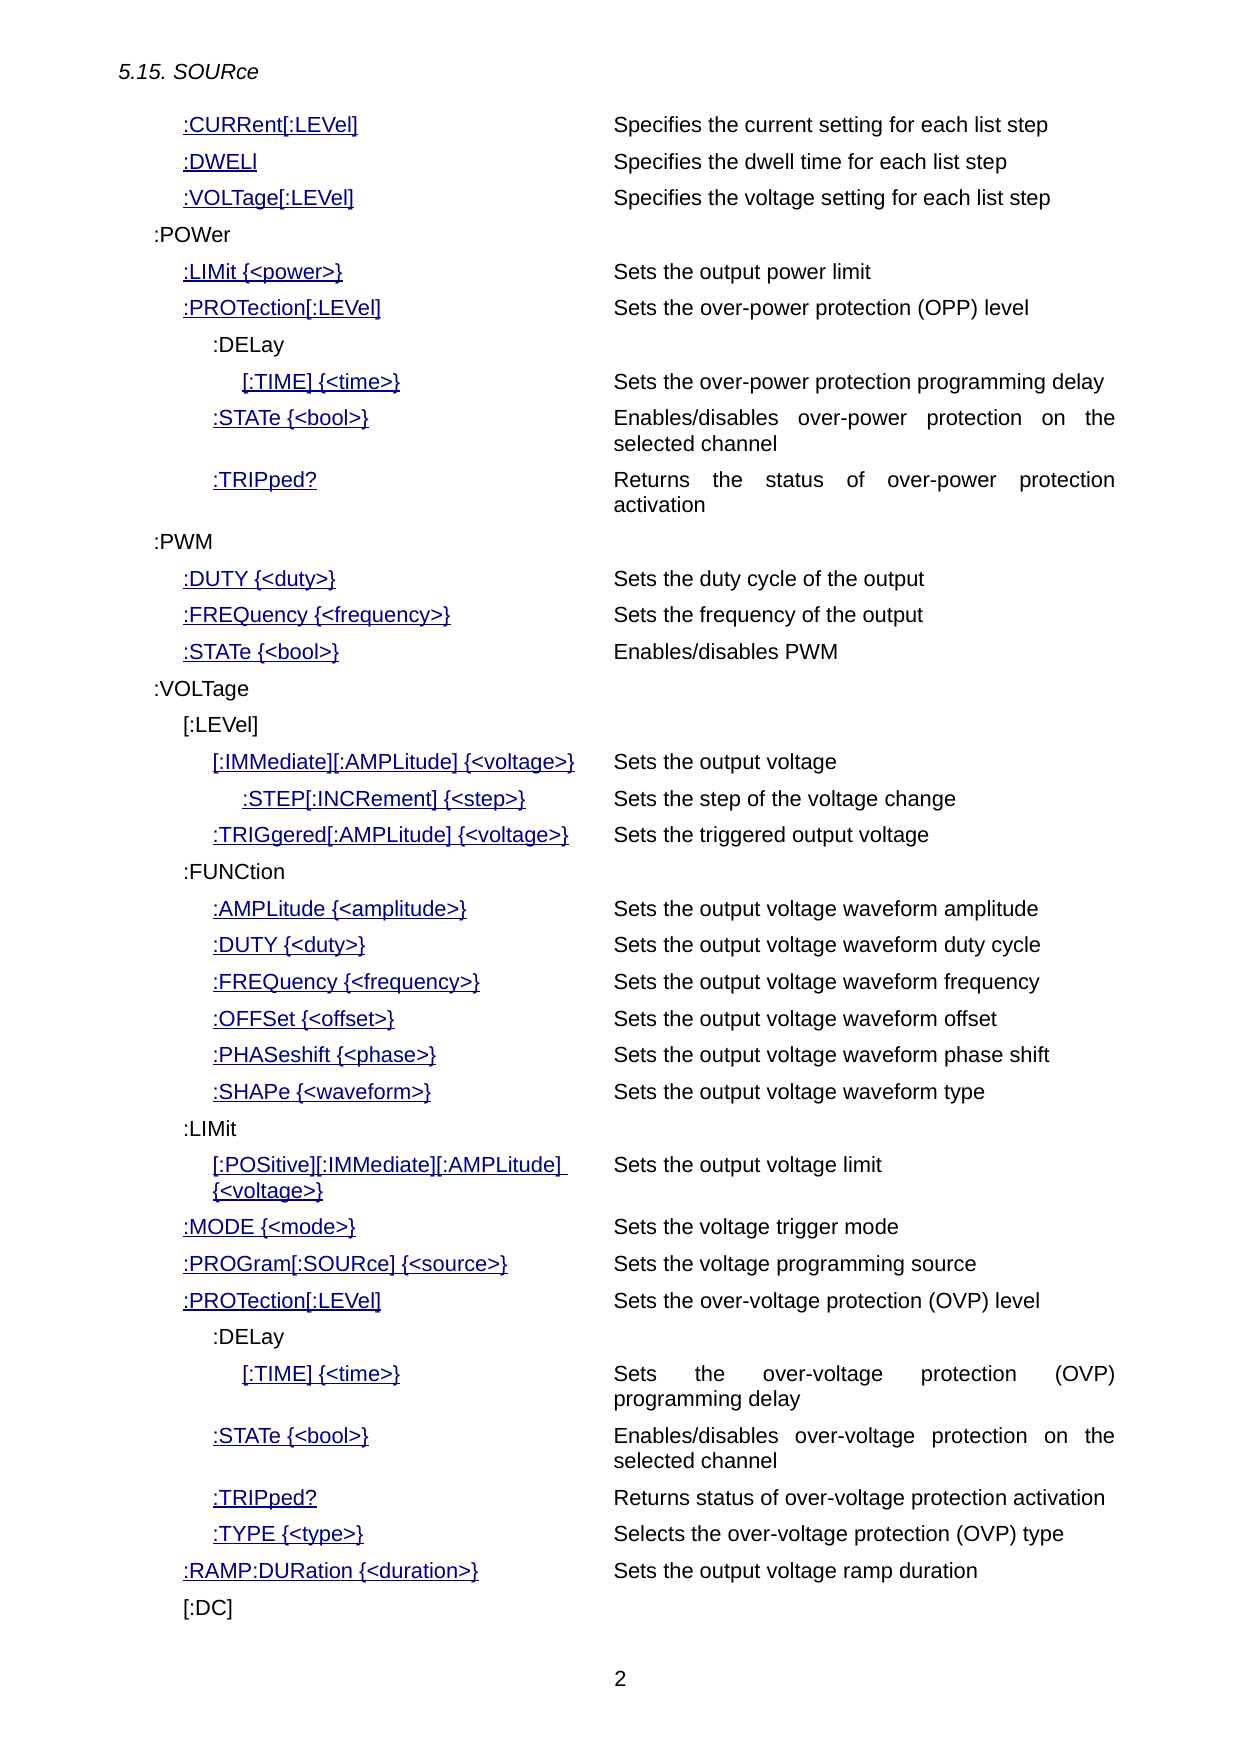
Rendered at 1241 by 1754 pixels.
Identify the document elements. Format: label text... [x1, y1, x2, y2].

table_cell :VOLTage[:LEVel] [118, 180, 608, 216]
table_cell Sets the voltage trigger mode [608, 1209, 1122, 1245]
table_cell [608, 523, 1122, 560]
table_cell Sets the over-voltage protection (OVP) level [608, 1282, 1122, 1318]
table_cell :STATe {<bool>} [118, 1417, 608, 1479]
table_cell Sets the output power limit [608, 253, 1122, 289]
table_cell Returns the status of over-power protection activation [608, 461, 1122, 523]
table_cell :PWM [118, 523, 608, 560]
table_cell :PROTection[:LEVel] [118, 1282, 608, 1318]
table_cell Enables/disables PWM [608, 633, 1122, 670]
table_cell :DUTY {<duty>} [118, 560, 608, 597]
table_cell Specifies the dwell time for each list step [608, 143, 1122, 179]
table_cell [608, 1589, 1122, 1626]
table_cell :MODE {<mode>} [118, 1209, 608, 1245]
table_cell :TRIGgered[:AMPLitude] {<voltage>} [118, 817, 608, 853]
table_cell :LIMit {<power>} [118, 253, 608, 289]
table_cell :DWELl [118, 143, 608, 179]
table_cell Sets the output voltage waveform type [608, 1073, 1122, 1110]
table_cell :LIMit [118, 1110, 608, 1147]
table_cell :POWer [118, 216, 608, 253]
table_cell [608, 1110, 1122, 1147]
table_cell [608, 1319, 1122, 1355]
table_cell :FREQuency {<frequency>} [118, 963, 608, 1000]
table_cell [:POSitive][:IMMediate][:AMPLitude] {<voltage>} [118, 1147, 608, 1208]
table_cell :TRIPped? [118, 1479, 608, 1516]
table_cell Sets the duty cycle of the output [608, 560, 1122, 597]
table_cell Sets the output voltage [608, 743, 1122, 780]
table_cell [608, 670, 1122, 707]
table_cell :FREQuency {<frequency>} [118, 597, 608, 633]
table_cell :VOLTage [118, 670, 608, 707]
table_cell :AMPLitude {<amplitude>} [118, 890, 608, 927]
table_cell :OFFSet {<offset>} [118, 1000, 608, 1037]
table_cell [608, 853, 1122, 890]
table_cell [608, 707, 1122, 743]
table_cell Returns status of over-voltage protection activation [608, 1479, 1122, 1516]
table_cell [:TIME] {<time>} [118, 363, 608, 399]
table_cell Sets the triggered output voltage [608, 817, 1122, 853]
table_cell Enables/disables over-power protection on the selected channel [608, 400, 1122, 461]
table_cell Sets the output voltage ramp duration [608, 1552, 1122, 1589]
table_cell :DUTY {<duty>} [118, 927, 608, 963]
table_cell [:LEVel] [118, 707, 608, 743]
table_cell Sets the voltage programming source [608, 1245, 1122, 1282]
table_cell Sets the step of the voltage change [608, 780, 1122, 817]
table_cell Sets the over-voltage protection (OVP) programming delay [608, 1355, 1122, 1417]
table_cell :DELay [118, 1319, 608, 1355]
table_cell Sets the output voltage waveform phase shift [608, 1037, 1122, 1073]
table_cell Sets the frequency of the output [608, 597, 1122, 633]
table_cell :STATe {<bool>} [118, 400, 608, 461]
table_cell :DELay [118, 326, 608, 363]
table_cell :FUNCtion [118, 853, 608, 890]
table_cell [608, 216, 1122, 253]
table_cell :STEP[:INCRement] {<step>} [118, 780, 608, 817]
table_cell Specifies the current setting for each list step [608, 106, 1122, 143]
table_cell Sets the output voltage waveform offset [608, 1000, 1122, 1037]
table_cell Sets the output voltage waveform frequency [608, 963, 1122, 1000]
table_cell :STATe {<bool>} [118, 633, 608, 670]
table_cell [:TIME] {<time>} [118, 1355, 608, 1417]
table_cell Selects the over-voltage protection (OVP) type [608, 1516, 1122, 1552]
table_cell :TRIPped? [118, 461, 608, 523]
table_cell Specifies the voltage setting for each list step [608, 180, 1122, 216]
table_cell [608, 326, 1122, 363]
table_cell [:IMMediate][:AMPLitude] {<voltage>} [118, 743, 608, 780]
table_cell :RAMP:DURation {<duration>} [118, 1552, 608, 1589]
table_cell Sets the over-power protection programming delay [608, 363, 1122, 399]
table_cell :TYPE {<type>} [118, 1516, 608, 1552]
table_cell :SHAPe {<waveform>} [118, 1073, 608, 1110]
table_cell :PROTection[:LEVel] [118, 290, 608, 326]
table_cell :CURRent[:LEVel] [118, 106, 608, 143]
table_cell Enables/disables over-voltage protection on the selected channel [608, 1417, 1122, 1479]
table_cell Sets the output voltage waveform amplitude [608, 890, 1122, 927]
table_cell :PROGram[:SOURce] {<source>} [118, 1245, 608, 1282]
table_cell Sets the over-power protection (OPP) level [608, 290, 1122, 326]
table_cell Sets the output voltage waveform duty cycle [608, 927, 1122, 963]
table_cell Sets the output voltage limit [608, 1147, 1122, 1208]
table_cell :PHASeshift {<phase>} [118, 1037, 608, 1073]
table_cell [:DC] [118, 1589, 608, 1626]
